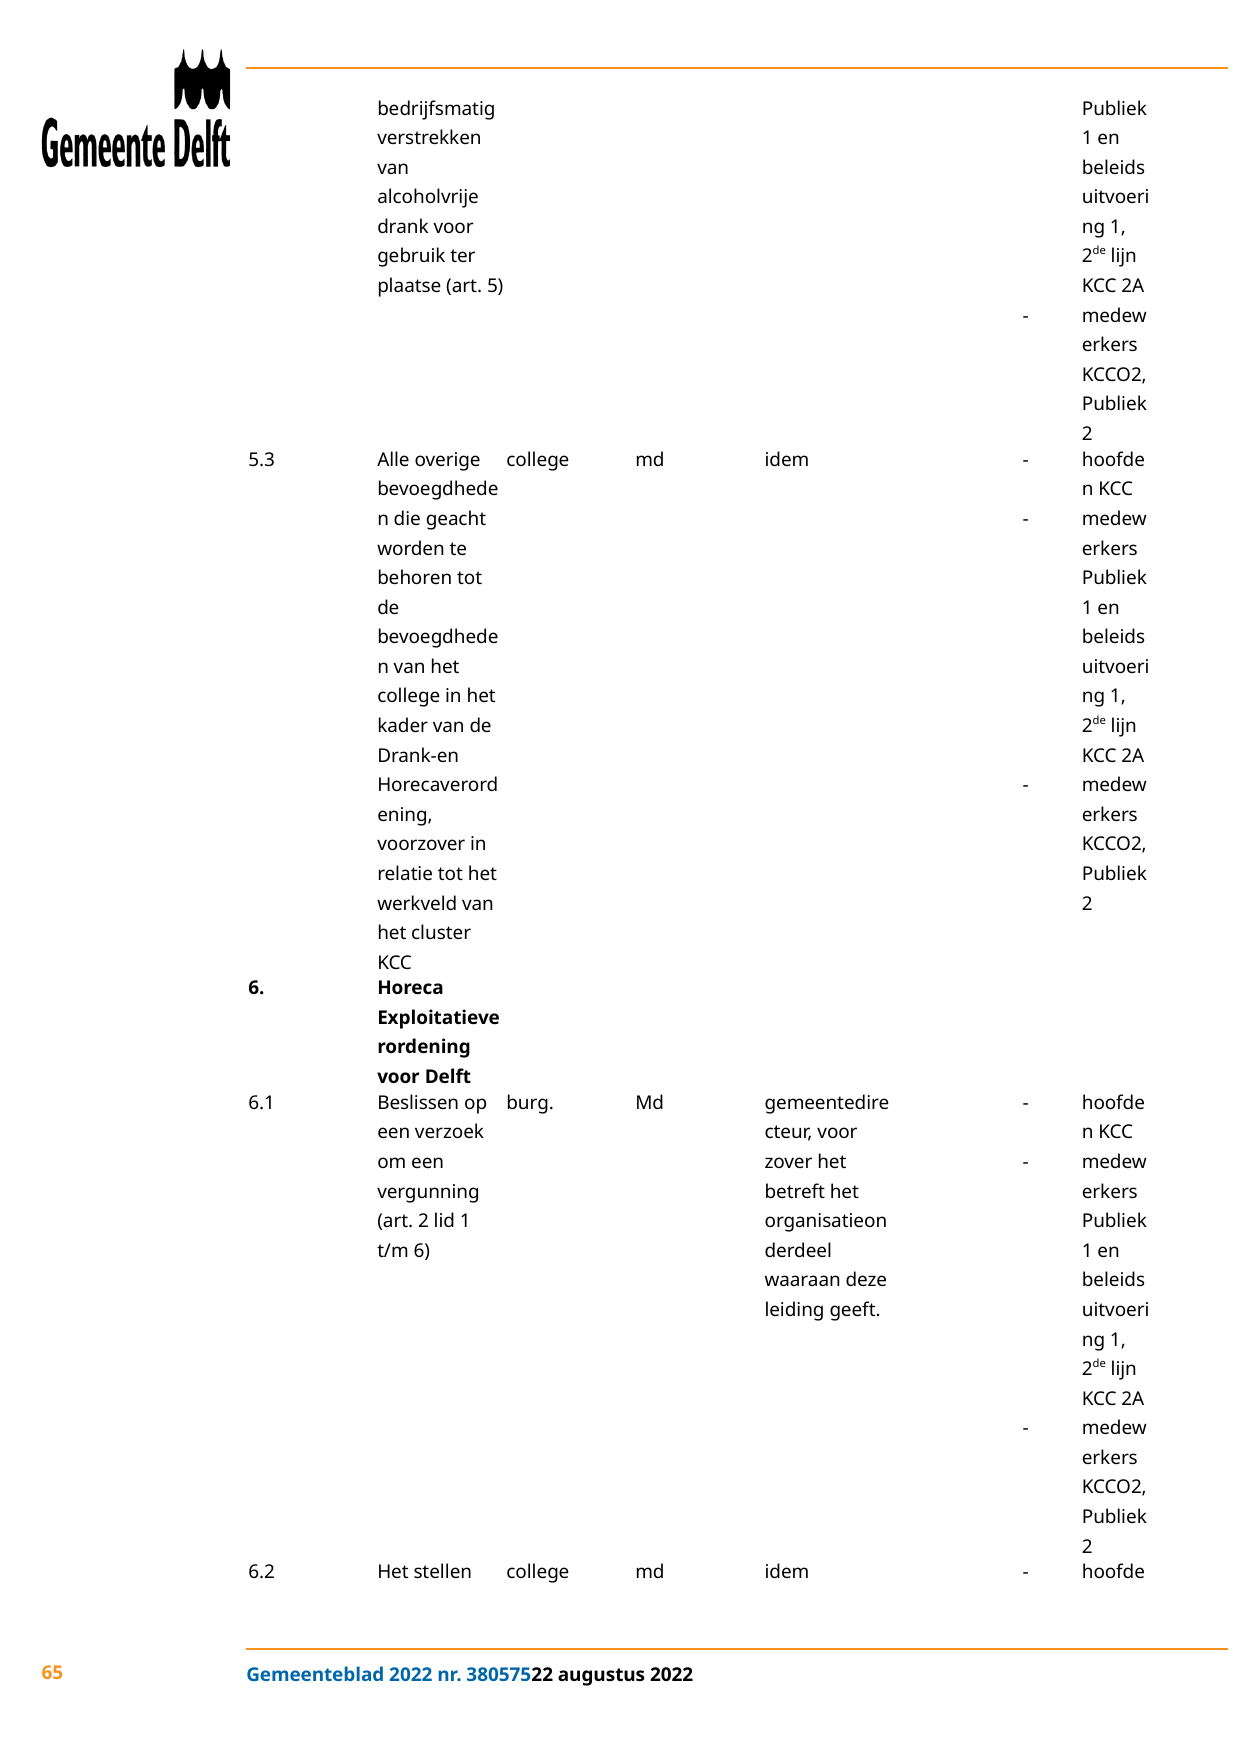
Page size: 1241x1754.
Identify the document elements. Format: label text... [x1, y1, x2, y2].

table_cell [506, 975, 635, 1089]
table_cell Horeca Exploitatieverordening voor Delft [377, 975, 506, 1089]
table_cell 5.3 [248, 446, 377, 974]
table_cell 6. [248, 975, 377, 1089]
table_cell [248, 95, 377, 446]
table_cell idem [764, 446, 893, 974]
table_cell [894, 1089, 1022, 1558]
table_cell [894, 975, 1022, 1089]
table_cell Md [635, 1089, 764, 1558]
table_cell Het stellen [377, 1559, 506, 1584]
table_cell [894, 95, 1022, 446]
table_cell hoofden KCC medewerkers Publiek 1 en beleidsuitvoering 1, 2de lijn KCC 2A medewerkers KCCO2, Publiek2 [1023, 446, 1152, 974]
table_cell college [506, 1559, 635, 1584]
table_cell [506, 95, 635, 446]
table_cell Beslissen op een verzoek om een vergunning (art. 2 lid 1 t/m 6) [377, 1089, 506, 1558]
table_cell [1023, 975, 1152, 1089]
table_cell [635, 95, 764, 446]
table_cell gemeentedirecteur, voor zover het betreft het organisatieonderdeel waaraan deze leiding geeft. [764, 1089, 893, 1558]
table_cell idem [764, 1559, 893, 1584]
table_cell hoofden KCC medewerkers Publiek 1 en beleidsuitvoering 1, 2de lijn KCC 2A medewerkers KCCO2, Publiek2 [1023, 1089, 1152, 1558]
table_cell burg. [506, 1089, 635, 1558]
table_cell hoofde [1023, 1559, 1152, 1584]
table_cell [894, 1559, 1022, 1584]
picture [41, 47, 231, 172]
table_cell college [506, 446, 635, 974]
table_cell 6.1 [248, 1089, 377, 1558]
table_cell Publiek 1 en beleidsuitvoering 1, 2de lijn KCC 2A medewerkers KCCO2, Publiek2 [1023, 95, 1152, 446]
table_cell [764, 95, 893, 446]
table_cell md [635, 446, 764, 974]
table_cell 6.2 [248, 1559, 377, 1584]
table_cell Alle overige bevoegdheden die geacht worden te behoren tot de bevoegdheden van het college in het kader van de Drank-en Horecaverordening, voorzover in relatie tot het werkveld van het cluster KCC [377, 446, 506, 974]
table_cell [764, 975, 893, 1089]
table_cell [635, 975, 764, 1089]
table_cell md [635, 1559, 764, 1584]
table_cell bedrijfsmatig verstrekken van alcoholvrije drank voor gebruik ter plaatse (art. 5) [377, 95, 506, 446]
table_cell [894, 446, 1022, 974]
